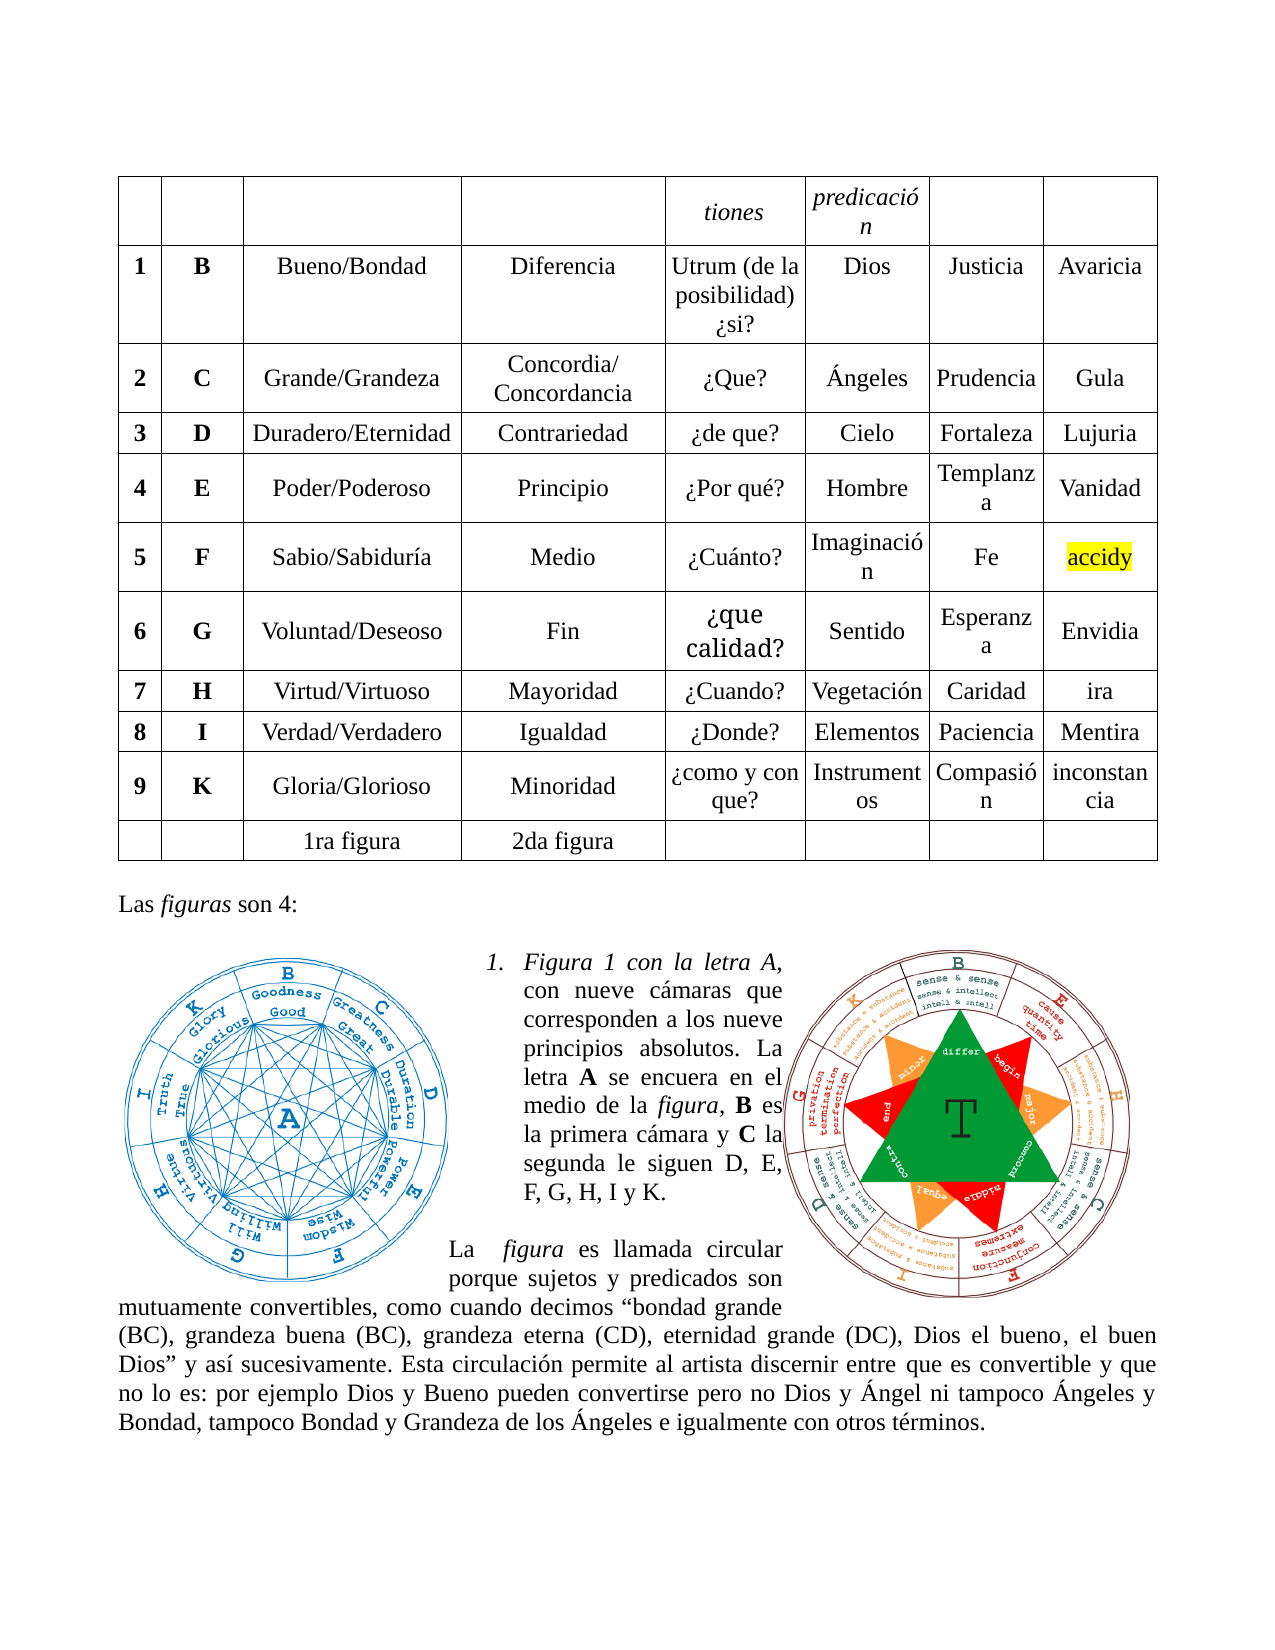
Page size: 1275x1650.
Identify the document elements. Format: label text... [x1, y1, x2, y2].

table_cell Instrumentos [806, 752, 929, 820]
table_cell 6 [119, 592, 161, 670]
table_cell Justicia [930, 246, 1043, 343]
table_cell B [162, 246, 243, 343]
table_cell K [162, 752, 243, 820]
table_cell Imaginación [806, 523, 929, 591]
table_cell Hombre [806, 454, 929, 522]
table_cell Verdad/Verdadero [244, 712, 461, 751]
table_cell Elementos [806, 712, 929, 751]
table_cell ¿que calidad? [666, 592, 805, 670]
table_cell ¿de que? [666, 413, 805, 453]
table_cell Fe [930, 523, 1043, 591]
table_cell Duradero/Eternidad [244, 413, 461, 453]
table_cell Minoridad [462, 752, 665, 820]
table_cell Grande/Grandeza [244, 344, 461, 412]
table_cell [119, 821, 161, 860]
table_cell Ángeles [806, 344, 929, 412]
table_cell ¿Donde? [666, 712, 805, 751]
table_cell ¿Que? [666, 344, 805, 412]
picture [782, 950, 1130, 1298]
table_cell Sabio/Sabiduría [244, 523, 461, 591]
table_cell Paciencia [930, 712, 1043, 751]
table_cell Templanza [930, 454, 1043, 522]
table_cell [1044, 177, 1157, 245]
table_cell [244, 177, 461, 245]
picture [124, 958, 449, 1282]
table_cell Diferencia [462, 246, 665, 343]
table_cell Poder/Poderoso [244, 454, 461, 522]
table_cell Caridad [930, 671, 1043, 711]
table_cell 1 [119, 246, 161, 343]
table_cell Concordia/Concordancia [462, 344, 665, 412]
table_cell D [162, 413, 243, 453]
table_cell 9 [119, 752, 161, 820]
table_cell 4 [119, 454, 161, 522]
table_cell Avaricia [1044, 246, 1157, 343]
table_cell ¿Cuánto? [666, 523, 805, 591]
table_cell Prudencia [930, 344, 1043, 412]
table_cell Voluntad/Deseoso [244, 592, 461, 670]
table_cell Dios [806, 246, 929, 343]
text La figura es llamada circular porque sujetos y predicados son mutuamente convertibles, como cuando decimos “bondad grande (BC), grandeza buena (BC), grandeza eterna (CD), eternidad grande (DC), Dios el bueno, el buen Dios” y así sucesivamente. Esta circulación permite al artista discernir entre que es convertible y que no lo es: por ejemplo Dios y Bueno pueden convertirse pero no Dios y Ángel ni tampoco Ángeles y Bondad, tampoco Bondad y Grandeza de los Ángeles e igualmente con otros términos. [118, 1234, 1157, 1436]
table_cell F [162, 523, 243, 591]
table_cell accidy [1044, 523, 1157, 591]
table_cell tiones [666, 177, 805, 245]
table_cell 2da figura [462, 821, 665, 860]
table_cell Mentira [1044, 712, 1157, 751]
table_cell [1044, 821, 1157, 860]
table_cell Gula [1044, 344, 1157, 412]
table_cell Cielo [806, 413, 929, 453]
table_cell Compasión [930, 752, 1043, 820]
table_cell ¿Cuando? [666, 671, 805, 711]
table_cell Fin [462, 592, 665, 670]
table_cell [119, 177, 161, 245]
table_cell ira [1044, 671, 1157, 711]
table_cell H [162, 671, 243, 711]
table_cell Contrariedad [462, 413, 665, 453]
table_cell 8 [119, 712, 161, 751]
table_cell [666, 821, 805, 860]
table_cell Igualdad [462, 712, 665, 751]
table_cell Esperanza [930, 592, 1043, 670]
table_cell inconstancia [1044, 752, 1157, 820]
table_cell [462, 177, 665, 245]
table_cell Vegetación [806, 671, 929, 711]
table_cell Gloria/Glorioso [244, 752, 461, 820]
table_cell 1ra figura [244, 821, 461, 860]
table_cell Medio [462, 523, 665, 591]
list Figura 1 con la letra A, con nueve cámaras que corresponden a los nueve principios absolutos. La letra A se encuera en el medio de la figura, B es la primera cámara y C la segunda le siguen D, E, F, G, H, I y K. [156, 947, 1157, 1206]
table_cell Principio [462, 454, 665, 522]
table_cell Bueno/Bondad [244, 246, 461, 343]
table_cell Sentido [806, 592, 929, 670]
table_cell Utrum (de la posibilidad) ¿si? [666, 246, 805, 343]
table_cell 5 [119, 523, 161, 591]
table_cell I [162, 712, 243, 751]
table_cell [930, 821, 1043, 860]
table_cell Mayoridad [462, 671, 665, 711]
table_cell G [162, 592, 243, 670]
table_cell C [162, 344, 243, 412]
table_cell Virtud/Virtuoso [244, 671, 461, 711]
table_cell 7 [119, 671, 161, 711]
table_cell Fortaleza [930, 413, 1043, 453]
table_cell Lujuria [1044, 413, 1157, 453]
table_cell [930, 177, 1043, 245]
table_cell [162, 177, 243, 245]
text Las figuras son 4: [118, 889, 1157, 918]
table_cell [162, 821, 243, 860]
table_cell E [162, 454, 243, 522]
table_cell ¿Por qué? [666, 454, 805, 522]
table_cell predicación [806, 177, 929, 245]
table_cell 3 [119, 413, 161, 453]
table_cell [806, 821, 929, 860]
table_cell Vanidad [1044, 454, 1157, 522]
table_cell ¿como y con que? [666, 752, 805, 820]
table_cell Envidia [1044, 592, 1157, 670]
table_cell 2 [119, 344, 161, 412]
